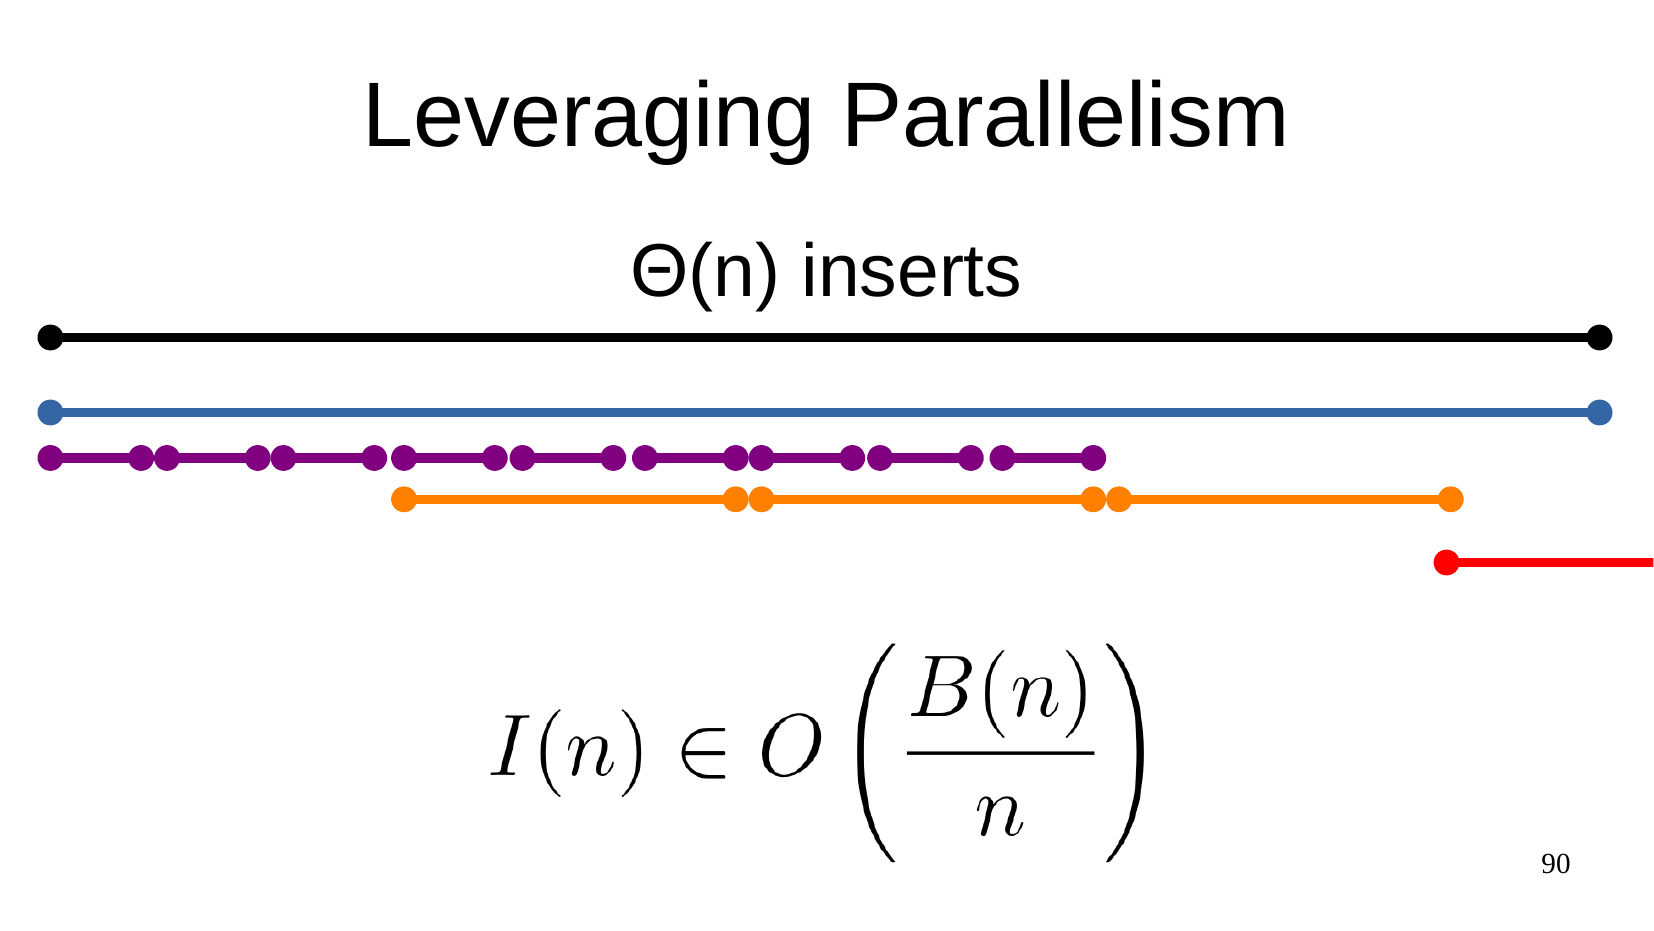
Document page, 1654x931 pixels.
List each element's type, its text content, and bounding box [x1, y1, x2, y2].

picture [452, 590, 1202, 901]
text_box Θ(n) inserts [616, 221, 1038, 320]
title Leveraging Parallelism [82, 37, 1571, 193]
